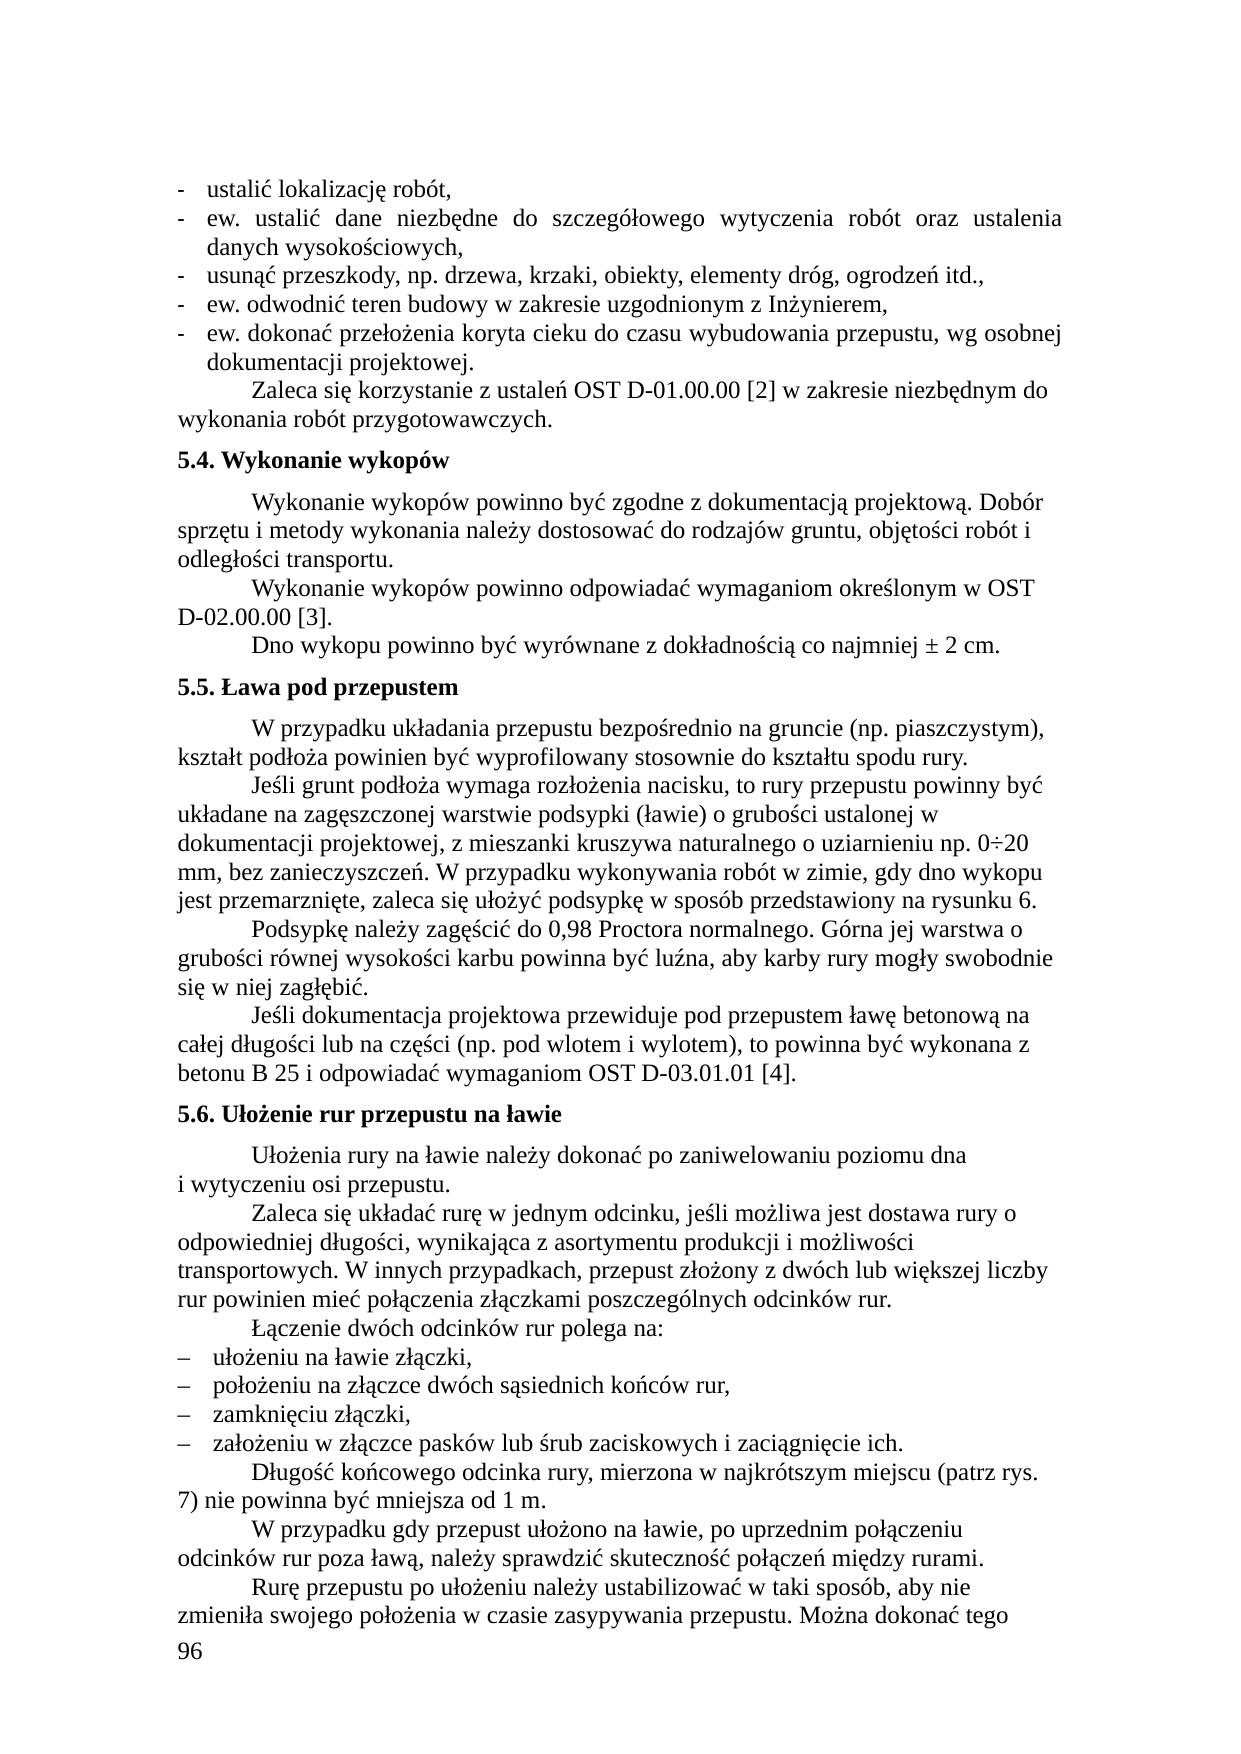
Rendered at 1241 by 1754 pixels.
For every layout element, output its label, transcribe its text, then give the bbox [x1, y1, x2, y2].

subtitle 5.4. Wykonanie wykopów [177, 445, 1063, 474]
text Łączenie dwóch odcinków rur polega na: [177, 1313, 1063, 1342]
text Dno wykopu powinno być wyrównane z dokładnością co najmniej ± 2 cm. [177, 630, 1063, 659]
text Ułożenia rury na ławie należy dokonać po zaniwelowaniu poziomu dna i wytyczeniu osi przepustu. [177, 1140, 1063, 1198]
list położeniu na złączce dwóch sąsiednich końców rur, [177, 1370, 1063, 1399]
text Zaleca się układać rurę w jednym odcinku, jeśli możliwa jest dostawa rury o odpowiedniej długości, wynikająca z asortymentu produkcji i możliwości transportowych. W innych przypadkach, przepust złożony z dwóch lub większej liczby rur powinien mieć połączenia złączkami poszczególnych odcinków rur. [177, 1198, 1063, 1313]
subtitle 5.5. Ława pod przepustem [177, 672, 1063, 700]
list założeniu w złączce pasków lub śrub zaciskowych i zaciągnięcie ich. [177, 1428, 1063, 1457]
list ew. ustalić dane niezbędne do szczegółowego wytyczenia robót oraz ustalenia danych wysokościowych, [177, 203, 1063, 260]
subtitle 5.6. Ułożenie rur przepustu na ławie [177, 1099, 1063, 1128]
text W przypadku układania przepustu bezpośrednio na gruncie (np. piaszczystym), kształt podłoża powinien być wyprofilowany stosownie do kształtu spodu rury. [177, 713, 1063, 770]
text Rurę przepustu po ułożeniu należy ustabilizować w taki sposób, aby nie zmieniła swojego położenia w czasie zasypywania przepustu. Można dokonać tego [177, 1572, 1063, 1629]
text Podsypkę należy zagęścić do 0,98 Proctora normalnego. Górna jej warstwa o grubości równej wysokości karbu powinna być luźna, aby karby rury mogły swobodnie się w niej zagłębić. [177, 914, 1063, 1000]
text Długość końcowego odcinka rury, mierzona w najkrótszym miejscu (patrz rys. 7) nie powinna być mniejsza od 1 m. [177, 1457, 1063, 1514]
list ew. odwodnić teren budowy w zakresie uzgodnionym z Inżynierem, [177, 289, 1063, 318]
text W przypadku gdy przepust ułożono na ławie, po uprzednim połączeniu odcinków rur poza ławą, należy sprawdzić skuteczność połączeń między rurami. [177, 1514, 1063, 1572]
list usunąć przeszkody, np. drzewa, krzaki, obiekty, elementy dróg, ogrodzeń itd., [177, 260, 1063, 289]
list zamknięciu złączki, [177, 1399, 1063, 1428]
list ustalić lokalizację robót, [177, 174, 1063, 203]
text Jeśli dokumentacja projektowa przewiduje pod przepustem ławę betonową na całej długości lub na części (np. pod wlotem i wylotem), to powinna być wykonana z betonu B 25 i odpowiadać wymaganiom OST D-03.01.01 [4]. [177, 1000, 1063, 1087]
text Wykonanie wykopów powinno odpowiadać wymaganiom określonym w OST D-02.00.00 [3]. [177, 573, 1063, 630]
list ew. dokonać przełożenia koryta cieku do czasu wybudowania przepustu, wg osobnej dokumentacji projektowej. [177, 318, 1063, 375]
text Wykonanie wykopów powinno być zgodne z dokumentacją projektową. Dobór sprzętu i metody wykonania należy dostosować do rodzajów gruntu, objętości robót i odległości transportu. [177, 487, 1063, 573]
text Zaleca się korzystanie z ustaleń OST D-01.00.00 [2] w zakresie niezbędnym do wykonania robót przygotowawczych. [177, 375, 1063, 433]
text Jeśli grunt podłoża wymaga rozłożenia nacisku, to rury przepustu powinny być układane na zagęszczonej warstwie podsypki (ławie) o grubości ustalonej w dokumentacji projektowej, z mieszanki kruszywa naturalnego o uziarnieniu np. 0÷20 mm, bez zanieczyszczeń. W przypadku wykonywania robót w zimie, gdy dno wykopu jest przemarznięte, zaleca się ułożyć podsypkę w sposób przedstawiony na rysunku 6. [177, 770, 1063, 914]
list ułożeniu na ławie złączki, [177, 1342, 1063, 1370]
